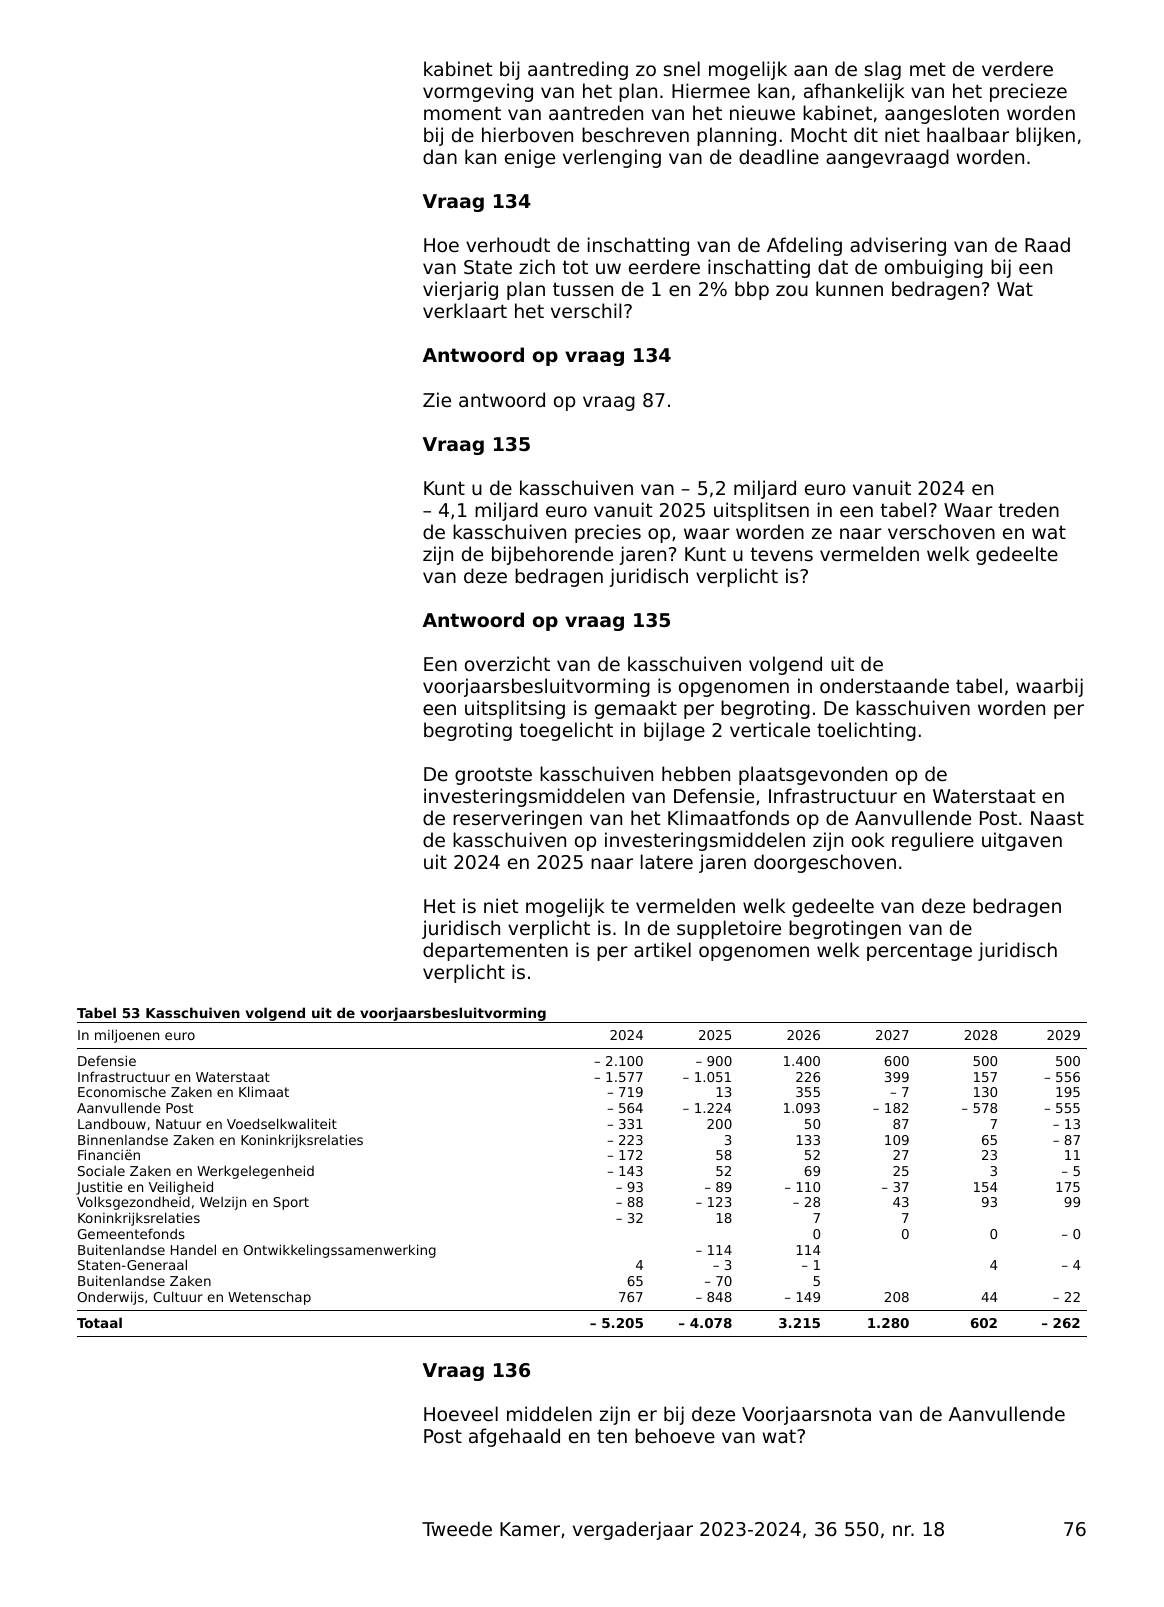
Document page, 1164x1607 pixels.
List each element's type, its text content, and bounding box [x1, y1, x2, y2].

table_cell 7 [738, 1211, 827, 1227]
table_cell 1.400 [738, 1049, 827, 1069]
subtitle Antwoord op vraag 134 [422, 345, 1087, 367]
table_cell – 848 [650, 1290, 738, 1310]
table_cell Aanvullende Post [77, 1101, 561, 1117]
table_cell 58 [650, 1148, 738, 1164]
table_cell [561, 1227, 649, 1242]
table_cell Landbouw, Natuur en Voedselkwaliteit [77, 1117, 561, 1132]
table_cell – 32 [561, 1211, 649, 1227]
table_cell 0 [915, 1227, 1004, 1242]
table_cell [1004, 1243, 1087, 1258]
table_cell 2025 [650, 1023, 738, 1048]
table_cell [827, 1243, 915, 1258]
table_cell [827, 1258, 915, 1274]
table_cell – 900 [650, 1049, 738, 1069]
table_cell Defensie [77, 1049, 561, 1069]
table_cell 99 [1004, 1195, 1087, 1211]
subtitle Vraag 135 [422, 434, 1087, 456]
table_cell 157 [915, 1070, 1004, 1085]
text Hoeveel middelen zijn er bij deze Voorjaarsnota van de Aanvullende Post afgehaald en ten behoeve van wat? [422, 1404, 1087, 1448]
table_cell [827, 1274, 915, 1290]
table_cell – 564 [561, 1101, 649, 1117]
table_cell – 87 [1004, 1133, 1087, 1148]
table_cell 500 [1004, 1049, 1087, 1069]
subtitle Vraag 134 [422, 191, 1087, 213]
table_cell 3 [915, 1164, 1004, 1179]
table_cell – 4.078 [650, 1311, 738, 1336]
table_cell – 149 [738, 1290, 827, 1310]
table_header Tabel 53 Kasschuiven volgend uit de voorjaarsbesluitvorming [77, 1006, 1087, 1022]
table_cell 65 [915, 1133, 1004, 1148]
table_cell 130 [915, 1085, 1004, 1101]
table_cell – 114 [650, 1243, 738, 1258]
table_cell – 93 [561, 1180, 649, 1195]
table_cell [1004, 1274, 1087, 1290]
text Een overzicht van de kasschuiven volgend uit de voorjaarsbesluitvorming is opgenomen in onderstaande tabel, waarbij een uitsplitsing is gemaakt per begroting. De kasschuiven worden per begroting toegelicht in bijlage 2 verticale toelichting. [422, 654, 1087, 742]
subtitle Antwoord op vraag 135 [422, 610, 1087, 632]
table_cell 208 [827, 1290, 915, 1310]
table_cell – 1.577 [561, 1070, 649, 1085]
table_cell – 1.051 [650, 1070, 738, 1085]
table_cell – 89 [650, 1180, 738, 1195]
table_cell – 110 [738, 1180, 827, 1195]
table_cell 226 [738, 1070, 827, 1085]
table_cell – 172 [561, 1148, 649, 1164]
table_cell – 0 [1004, 1227, 1087, 1242]
table_cell Binnenlandse Zaken en Koninkrijksrelaties [77, 1133, 561, 1148]
table_cell – 555 [1004, 1101, 1087, 1117]
text kabinet bij aantreding zo snel mogelijk aan de slag met de verdere vormgeving van het plan. Hiermee kan, afhankelijk van het precieze moment van aantreden van het nieuwe kabinet, aangesloten worden bij de hierboven beschreven planning. Mocht dit niet haalbaar blijken, dan kan enige verlenging van de deadline aangevraagd worden. [422, 59, 1087, 169]
table_cell 767 [561, 1290, 649, 1310]
table_cell Buitenlandse Zaken [77, 1274, 561, 1290]
table_cell Infrastructuur en Waterstaat [77, 1070, 561, 1085]
table_cell 133 [738, 1133, 827, 1148]
table_cell – 719 [561, 1085, 649, 1101]
table_cell – 2.100 [561, 1049, 649, 1069]
table_cell 7 [827, 1211, 915, 1227]
table_cell – 88 [561, 1195, 649, 1211]
table_cell – 1.224 [650, 1101, 738, 1117]
table_cell 3.215 [738, 1311, 827, 1336]
table_cell 18 [650, 1211, 738, 1227]
table_cell [915, 1274, 1004, 1290]
table_cell 195 [1004, 1085, 1087, 1101]
table_cell – 331 [561, 1117, 649, 1132]
table_cell 4 [915, 1258, 1004, 1274]
table_cell – 1 [738, 1258, 827, 1274]
table_cell Financiën [77, 1148, 561, 1164]
table_cell 5 [738, 1274, 827, 1290]
subtitle Vraag 136 [422, 1359, 1087, 1381]
table_cell – 556 [1004, 1070, 1087, 1085]
table_cell 50 [738, 1117, 827, 1132]
table_cell 2026 [738, 1023, 827, 1048]
table_cell 1.093 [738, 1101, 827, 1117]
table_cell – 578 [915, 1101, 1004, 1117]
table_cell – 123 [650, 1195, 738, 1211]
text Hoe verhoudt de inschatting van de Afdeling advisering van de Raad van State zich tot uw eerdere inschatting dat de ombuiging bij een vierjarig plan tussen de 1 en 2% bbp zou kunnen bedragen? Wat verklaart het verschil? [422, 235, 1087, 323]
table_cell Sociale Zaken en Werkgelegenheid [77, 1164, 561, 1179]
table_cell 114 [738, 1243, 827, 1258]
table_cell – 3 [650, 1258, 738, 1274]
text Het is niet mogelijk te vermelden welk gedeelte van deze bedragen juridisch verplicht is. In de suppletoire begrotingen van de departementen is per artikel opgenomen welk percentage juridisch verplicht is. [422, 896, 1087, 984]
table_cell [915, 1243, 1004, 1258]
table_cell 25 [827, 1164, 915, 1179]
table_cell – 13 [1004, 1117, 1087, 1132]
table_cell Economische Zaken en Klimaat [77, 1085, 561, 1101]
table_cell Koninkrijksrelaties [77, 1211, 561, 1227]
table_cell 69 [738, 1164, 827, 1179]
table_cell Volksgezondheid, Welzijn en Sport [77, 1195, 561, 1211]
table_cell 13 [650, 1085, 738, 1101]
table_cell 2029 [1004, 1023, 1087, 1048]
table_cell 175 [1004, 1180, 1087, 1195]
table_cell – 37 [827, 1180, 915, 1195]
table_cell – 182 [827, 1101, 915, 1117]
table_cell 3 [650, 1133, 738, 1148]
table_cell 11 [1004, 1148, 1087, 1164]
table_cell Onderwijs, Cultuur en Wetenschap [77, 1290, 561, 1310]
table_cell 23 [915, 1148, 1004, 1164]
table_cell 1.280 [827, 1311, 915, 1336]
text Kunt u de kasschuiven van – 5,2 miljard euro vanuit 2024 en – 4,1 miljard euro vanuit 2025 uitsplitsen in een tabel? Waar treden de kasschuiven precies op, waar worden ze naar verschoven en wat zijn de bijbehorende jaren? Kunt u tevens vermelden welk gedeelte van deze bedragen juridisch verplicht is? [422, 478, 1087, 588]
table_cell Gemeentefonds [77, 1227, 561, 1242]
table_cell [1004, 1211, 1087, 1227]
table_cell 2024 [561, 1023, 649, 1048]
table_cell – 5.205 [561, 1311, 649, 1336]
table_cell [915, 1211, 1004, 1227]
table_cell 65 [561, 1274, 649, 1290]
table_cell 27 [827, 1148, 915, 1164]
table_cell 0 [738, 1227, 827, 1242]
table_cell – 7 [827, 1085, 915, 1101]
table_cell 355 [738, 1085, 827, 1101]
table_cell 43 [827, 1195, 915, 1211]
table_cell 4 [561, 1258, 649, 1274]
table_cell – 70 [650, 1274, 738, 1290]
table_cell 7 [915, 1117, 1004, 1132]
table_cell Buitenlandse Handel en Ontwikkelingssamenwerking [77, 1243, 561, 1258]
table_cell [650, 1227, 738, 1242]
table_cell – 262 [1004, 1311, 1087, 1336]
table_cell 87 [827, 1117, 915, 1132]
table_cell – 143 [561, 1164, 649, 1179]
table_cell 399 [827, 1070, 915, 1085]
table_cell – 4 [1004, 1258, 1087, 1274]
table_cell Staten-Generaal [77, 1258, 561, 1274]
table_cell In miljoenen euro [77, 1023, 561, 1048]
table_cell 0 [827, 1227, 915, 1242]
table_cell 93 [915, 1195, 1004, 1211]
text Zie antwoord op vraag 87. [422, 389, 1087, 412]
table_cell – 223 [561, 1133, 649, 1148]
table_cell – 28 [738, 1195, 827, 1211]
table_cell 600 [827, 1049, 915, 1069]
text De grootste kasschuiven hebben plaatsgevonden op de investeringsmiddelen van Defensie, Infrastructuur en Waterstaat en de reserveringen van het Klimaatfonds op de Aanvullende Post. Naast de kasschuiven op investeringsmiddelen zijn ook reguliere uitgaven uit 2024 en 2025 naar latere jaren doorgeschoven. [422, 764, 1087, 874]
table_cell – 5 [1004, 1164, 1087, 1179]
table_cell 154 [915, 1180, 1004, 1195]
table_cell 52 [738, 1148, 827, 1164]
table_cell [561, 1243, 649, 1258]
table_cell 2027 [827, 1023, 915, 1048]
table_cell 2028 [915, 1023, 1004, 1048]
table_cell 52 [650, 1164, 738, 1179]
table_cell 109 [827, 1133, 915, 1148]
table_cell 44 [915, 1290, 1004, 1310]
table_cell 200 [650, 1117, 738, 1132]
table_cell 602 [915, 1311, 1004, 1336]
table_cell Totaal [77, 1311, 561, 1336]
table_cell Justitie en Veiligheid [77, 1180, 561, 1195]
table_cell – 22 [1004, 1290, 1087, 1310]
table_cell 500 [915, 1049, 1004, 1069]
